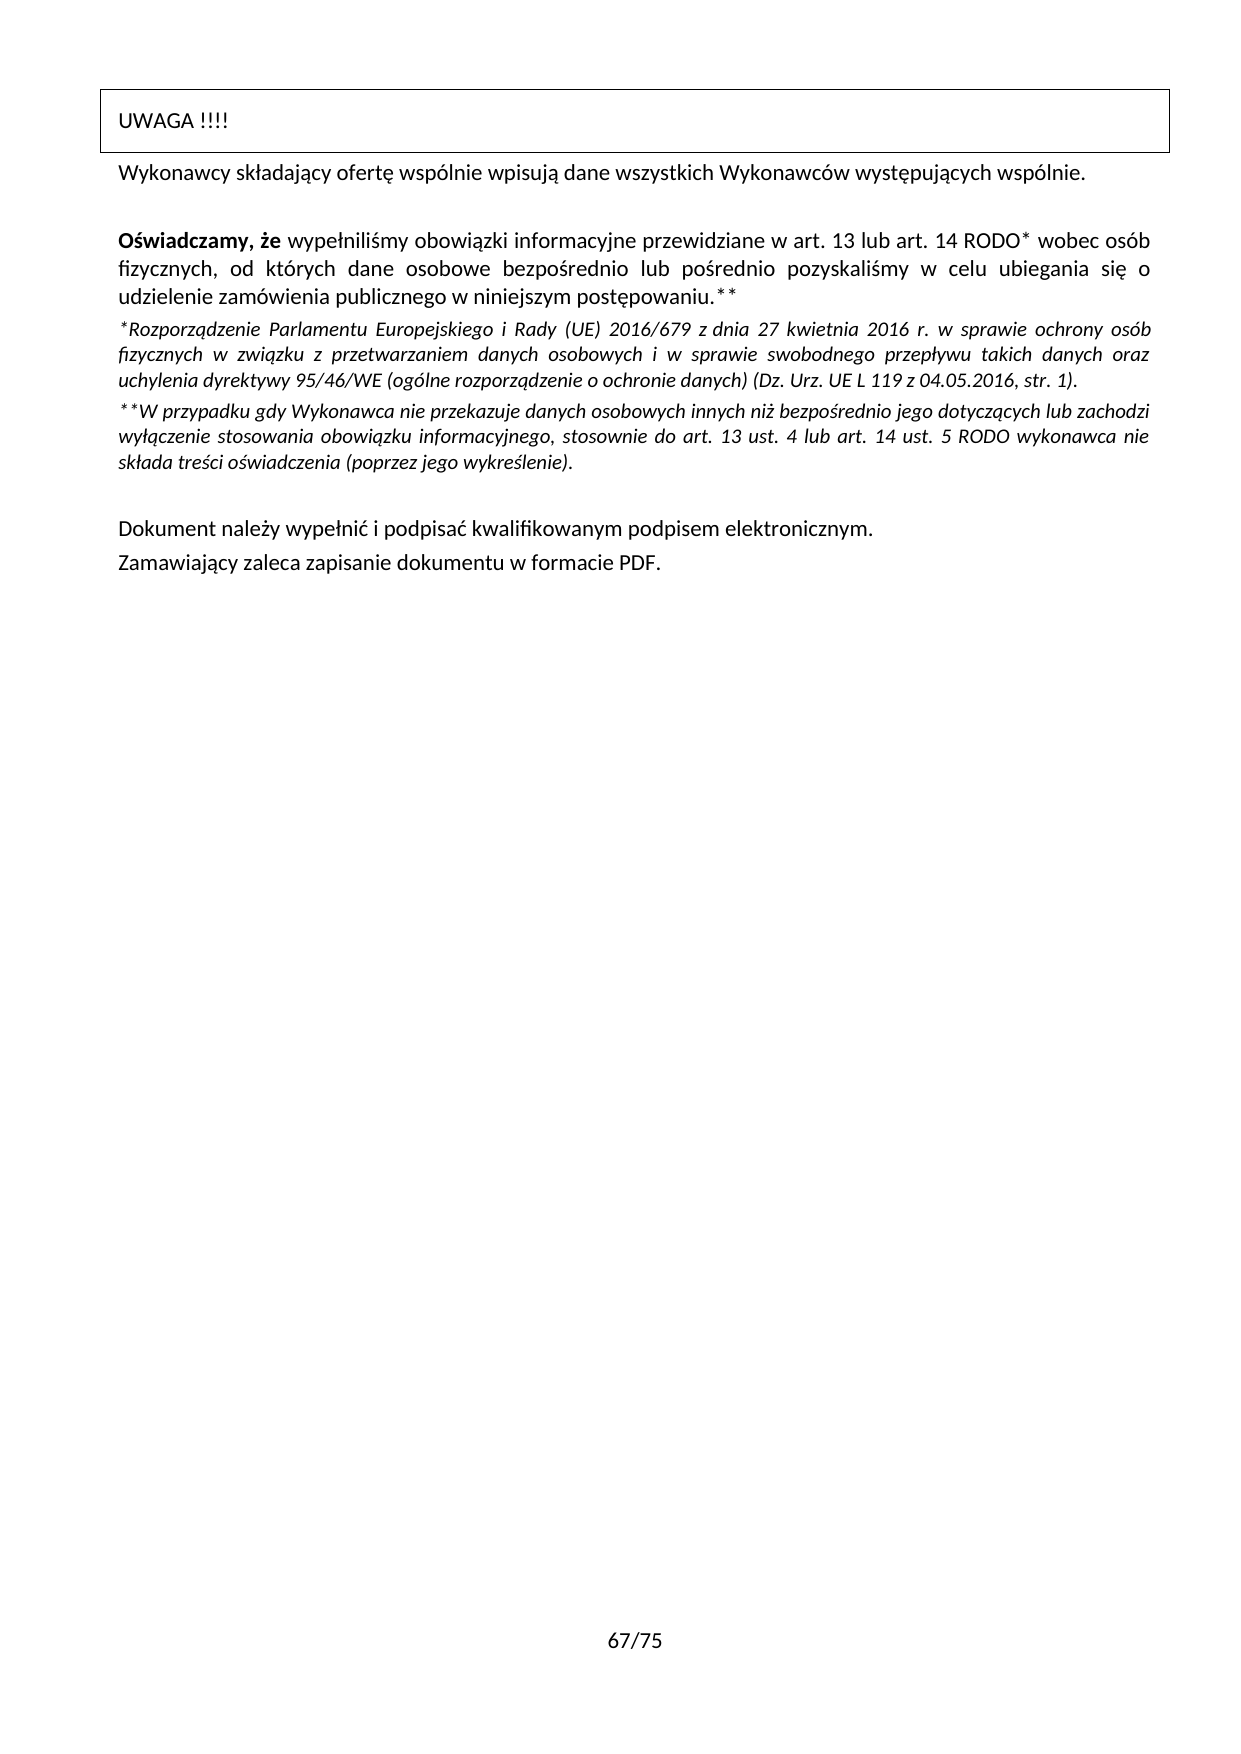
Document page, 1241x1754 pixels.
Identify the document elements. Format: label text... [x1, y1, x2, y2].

text *Rozporządzenie Parlamentu Europejskiego i Rady (UE) 2016/679 z dnia 27 kwietnia 2016 r. w sprawie ochrony osób fizycznych w związku z przetwarzaniem danych osobowych i w sprawie swobodnego przepływu takich danych oraz uchylenia dyrektywy 95/46/WE (ogólne rozporządzenie o ochronie danych) (Dz. Urz. UE L 119 z 04.05.2016, str. 1). [118, 316, 1152, 392]
list Oświadczamy, że wypełniliśmy obowiązki informacyjne przewidziane w art. 13 lub art. 14 RODO* wobec osób fizycznych, od których dane osobowe bezpośrednio lub pośrednio pozyskaliśmy w celu ubiegania się o udzielenie zamówienia publicznego w niniejszym postępowaniu.** [83, 226, 1152, 310]
text Zamawiający zaleca zapisanie dokumentu w formacie PDF. [118, 548, 1152, 576]
text Wykonawcy składający ofertę wspólnie wpisują dane wszystkich Wykonawców występujących wspólnie. [118, 158, 1152, 186]
text **W przypadku gdy Wykonawca nie przekazuje danych osobowych innych niż bezpośrednio jego dotyczących lub zachodzi wyłączenie stosowania obowiązku informacyjnego, stosownie do art. 13 ust. 4 lub art. 14 ust. 5 RODO wykonawca nie składa treści oświadczenia (poprzez jego wykreślenie). [118, 398, 1152, 474]
text Dokument należy wypełnić i podpisać kwalifikowanym podpisem elektronicznym. [118, 514, 1152, 542]
text UWAGA !!!! [101, 90, 1169, 152]
